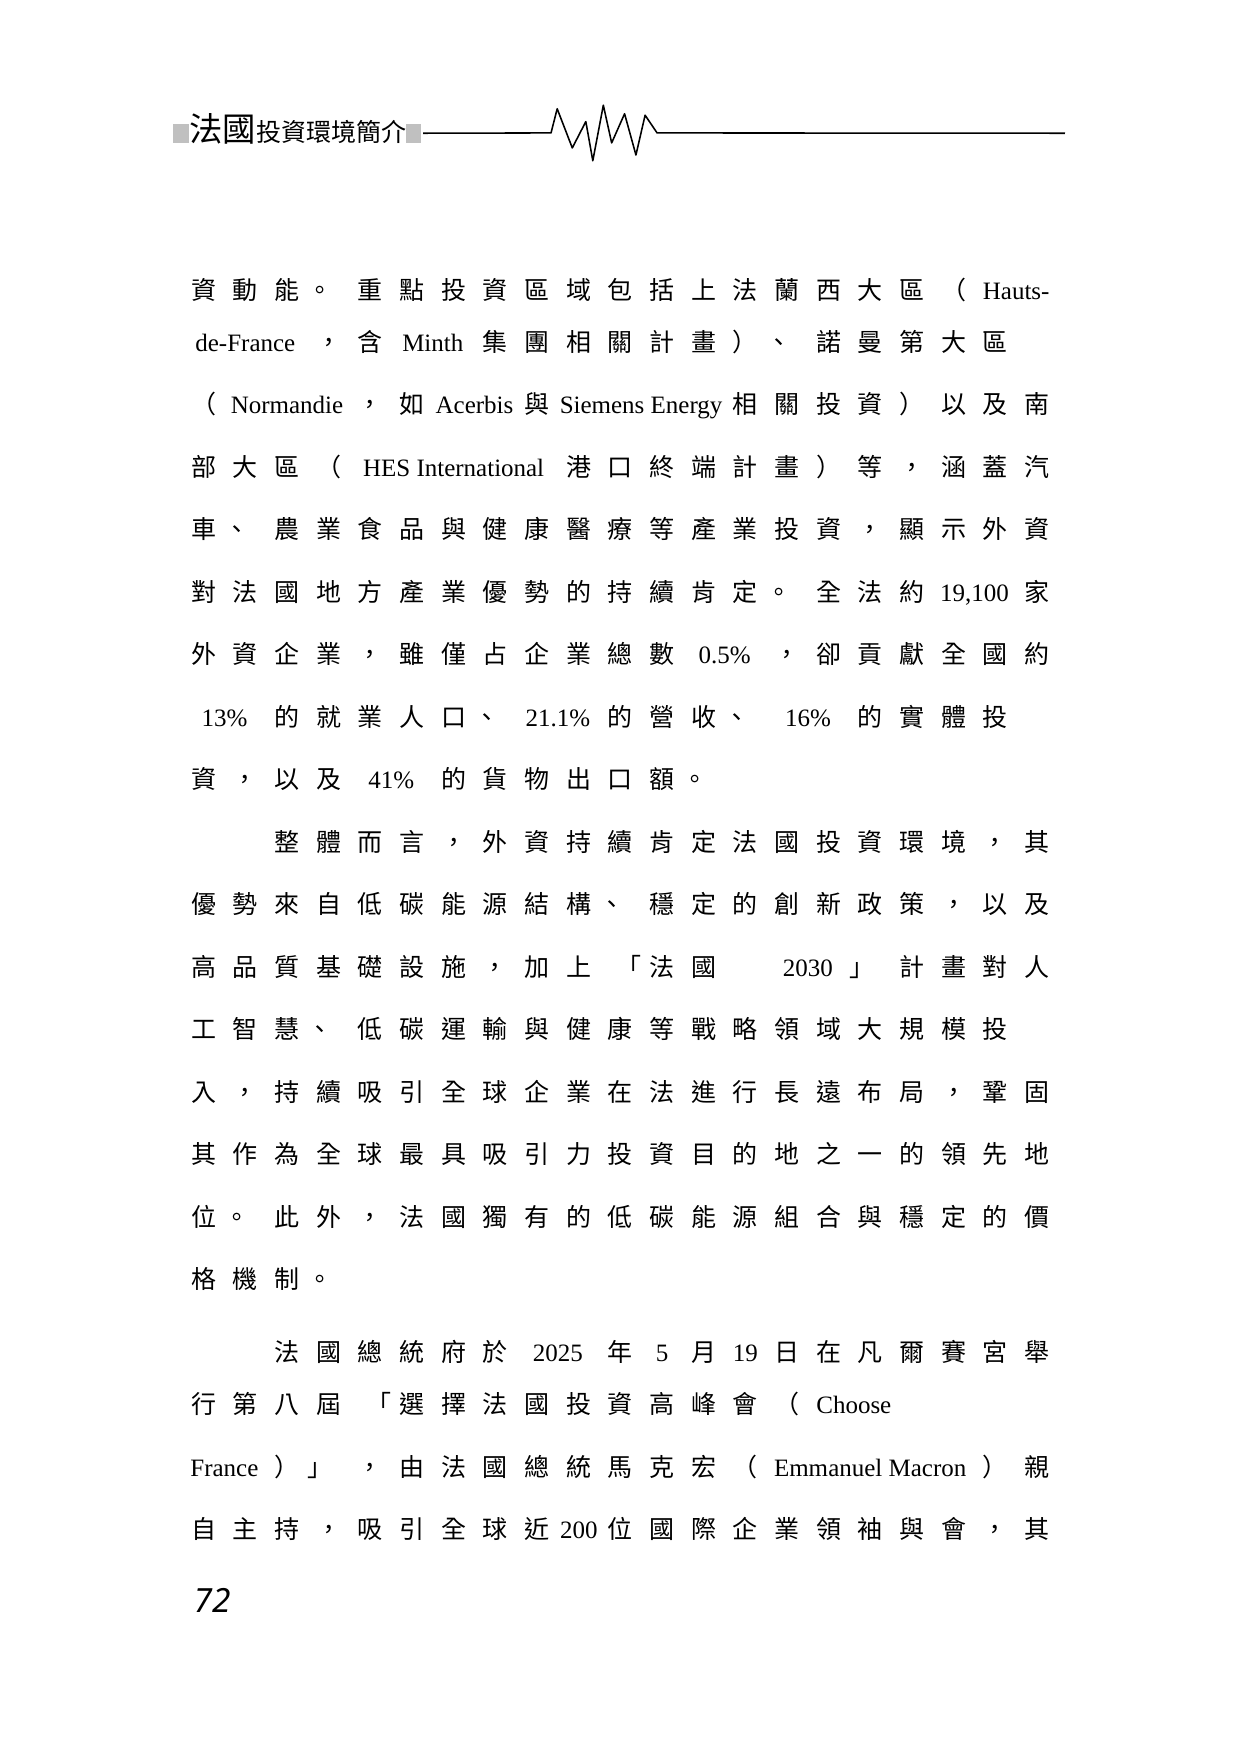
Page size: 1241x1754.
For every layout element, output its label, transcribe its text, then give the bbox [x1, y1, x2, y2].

text 法國總統府於2025年5月19日在凡爾賽宮舉行第八屆「選擇法國投資高峰會（Choose France）」，由法國總統馬克宏（Emmanuel Macron）親自主持，吸引全球近200位國際企業領袖與會，其 [183, 1299, 1058, 1549]
text 資動能。重點投資區域包括上法蘭西大區（Hauts-de-France，含Minth集團相關計畫）、諾曼第大區（Normandie，如Acerbis與Siemens Energy相關投資）以及南部大區（HES International港口終端計畫）等，涵蓋汽車、農業食品與健康醫療等產業投資，顯示外資對法國地方產業優勢的持續肯定。全法約19,100家外資企業，雖僅占企業總數0.5%，卻貢獻全國約13%的就業人口、21.1%的營收、16%的實體投資，以及41%的貨物出口額。 [183, 236, 1058, 799]
text 整體而言，外資持續肯定法國投資環境，其優勢來自低碳能源結構、穩定的創新政策，以及高品質基礎設施，加上「法國 2030」計畫對人工智慧、低碳運輸與健康等戰略領域大規模投入，持續吸引全球企業在法進行長遠布局，鞏固其作為全球最具吸引力投資目的地之一的領先地位。此外，法國獨有的低碳能源組合與穩定的價格機制。 [183, 799, 1058, 1299]
